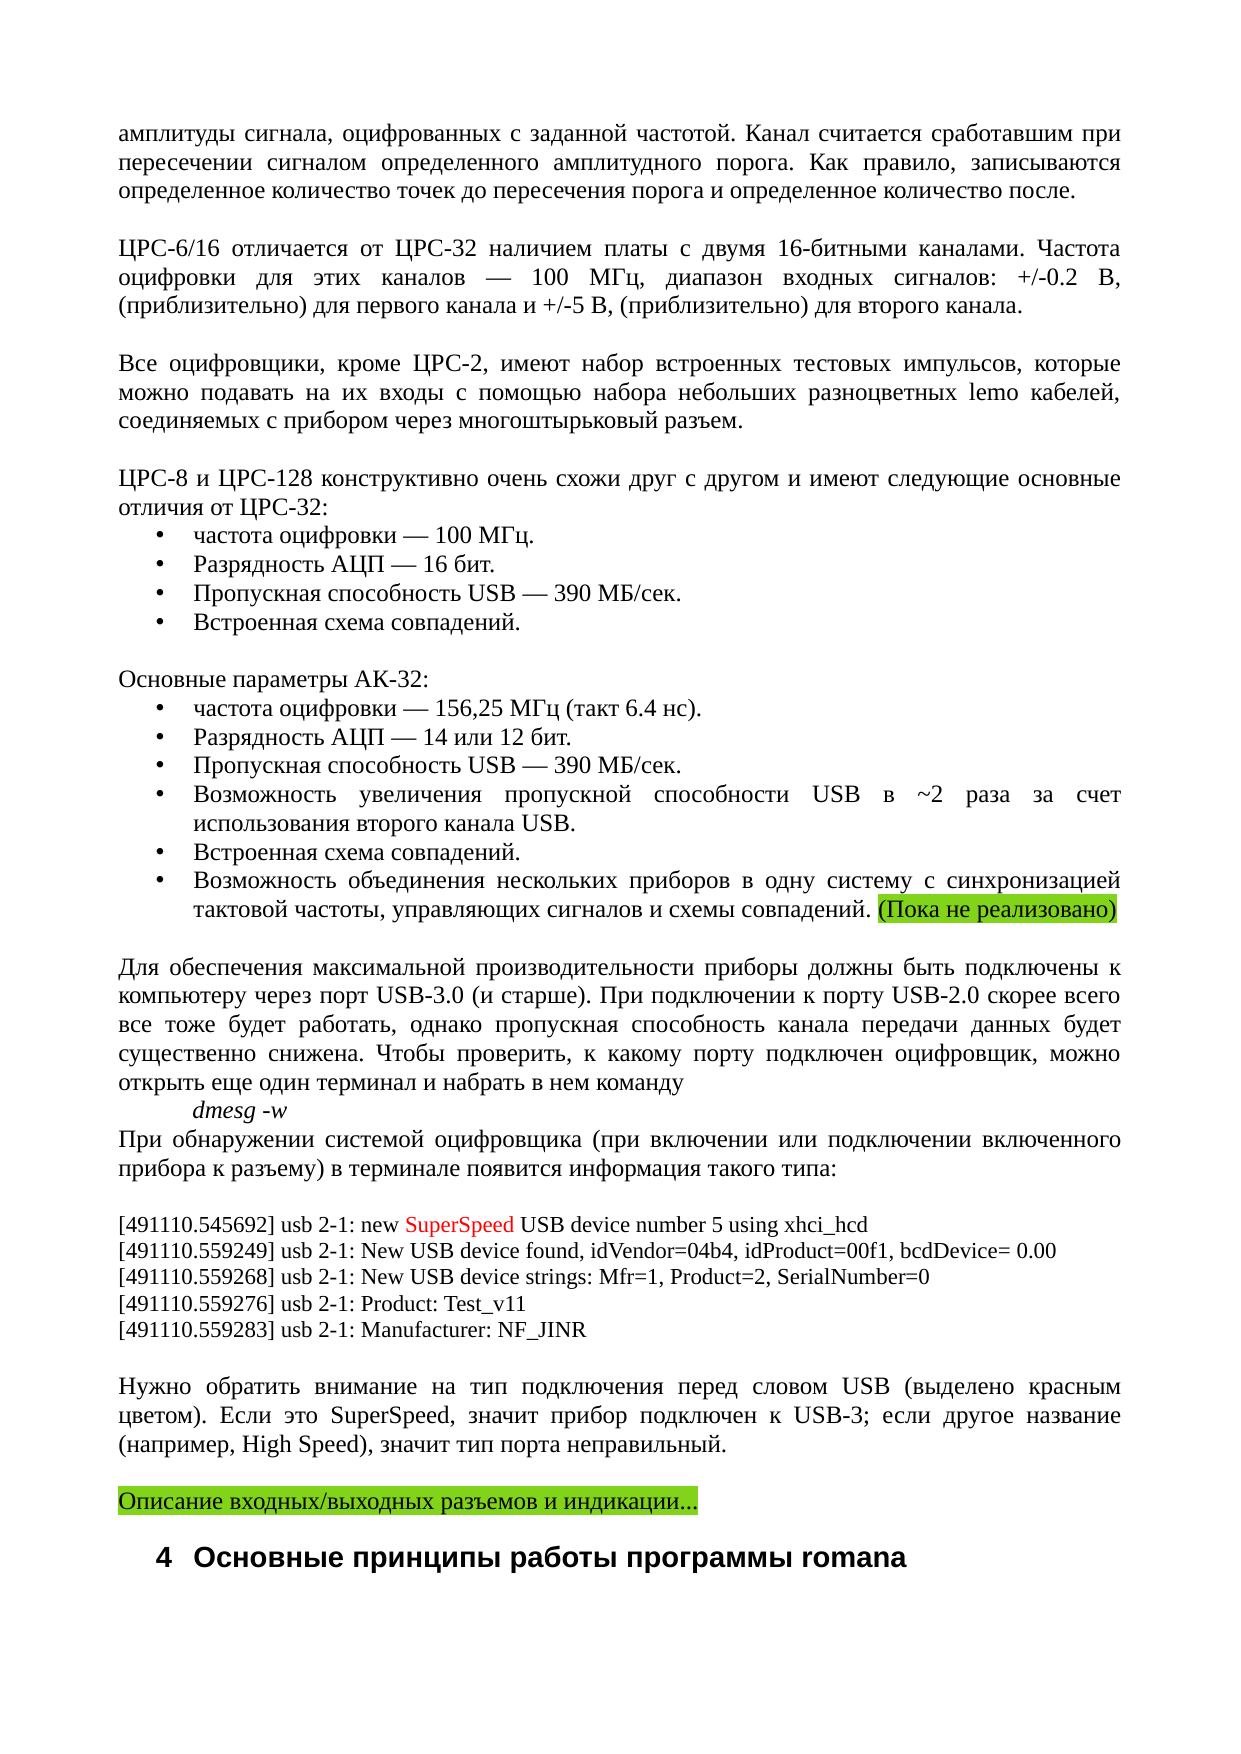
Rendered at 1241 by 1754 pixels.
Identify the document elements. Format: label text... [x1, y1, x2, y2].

list частота оцифровки — 100 МГц. [156, 521, 1122, 549]
subtitle Основные принципы работы программы romana [156, 1540, 1122, 1573]
text [491110.545692] usb 2-1: new SuperSpeed USB device number 5 using xhci_hcd [118, 1211, 1122, 1237]
list Встроенная схема совпадений. [156, 607, 1122, 636]
text амплитуды сигнала, оцифрованных с заданной частотой. Канал считается сработавшим при пересечении сигналом определенного амплитудного порога. Как правило, записываются определенное количество точек до пересечения порога и определенное количество после. [118, 118, 1122, 204]
text [491110.559268] usb 2-1: New USB device strings: Mfr=1, Product=2, SerialNumber=0 [118, 1263, 1122, 1290]
text При обнаружении системой оцифровщика (при включении или подключении включенного прибора к разъему) в терминале появится информация такого типа: [118, 1124, 1122, 1182]
text ЦРС-6/16 отличается от ЦРС-32 наличием платы с двумя 16-битными каналами. Частота оцифровки для этих каналов — 100 МГц, диапазон входных сигналов: +/-0.2 В, (приблизительно) для первого канала и +/-5 В, (приблизительно) для второго канала. [118, 233, 1122, 319]
text [491110.559276] usb 2-1: Product: Test_v11 [118, 1290, 1122, 1316]
list Пропускная способность USB — 390 МБ/сек. [156, 751, 1122, 779]
text Нужно обратить внимание на тип подключения перед словом USB (выделено красным цветом). Если это SuperSpeed, значит прибор подключен к USB-3; если другое название (например, High Speed), значит тип порта неправильный. [118, 1371, 1122, 1457]
list частота оцифровки — 156,25 МГц (такт 6.4 нс). [156, 693, 1122, 722]
text Основные параметры АК-32: [118, 664, 1122, 693]
list Встроенная схема совпадений. [156, 837, 1122, 866]
text Все оцифровщики, кроме ЦРС-2, имеют набор встроенных тестовых импульсов, которые можно подавать на их входы с помощью набора небольших разноцветных lemo кабелей, соединяемых с прибором через многоштырьковый разъем. [118, 348, 1122, 434]
list Разрядность АЦП — 16 бит. [156, 549, 1122, 578]
text dmesg -w [118, 1096, 1122, 1124]
text ЦРС-8 и ЦРС-128 конструктивно очень схожи друг с другом и имеют следующие основные отличия от ЦРС-32: [118, 463, 1122, 521]
list Разрядность АЦП — 14 или 12 бит. [156, 722, 1122, 751]
text [491110.559283] usb 2-1: Manufacturer: NF_JINR [118, 1316, 1122, 1342]
text Описание входных/выходных разъемов и индикации... [118, 1486, 1122, 1515]
text [491110.559249] usb 2-1: New USB device found, idVendor=04b4, idProduct=00f1, bcdDevice= 0.00 [118, 1237, 1122, 1263]
list Возможность объединения нескольких приборов в одну систему с синхронизацией тактовой частоты, управляющих сигналов и схемы совпадений. (Пока не реализовано) [156, 866, 1122, 923]
list Возможность увеличения пропускной способности USB в ~2 раза за счет использования второго канала USB. [156, 779, 1122, 837]
list Пропускная способность USB — 390 МБ/сек. [156, 578, 1122, 607]
text Для обеспечения максимальной производительности приборы должны быть подключены к компьютеру через порт USB-3.0 (и старше). При подключении к порту USB-2.0 скорее всего все тоже будет работать, однако пропускная способность канала передачи данных будет существенно снижена. Чтобы проверить, к какому порту подключен оцифровщик, можно открыть еще один терминал и набрать в нем команду [118, 952, 1122, 1096]
